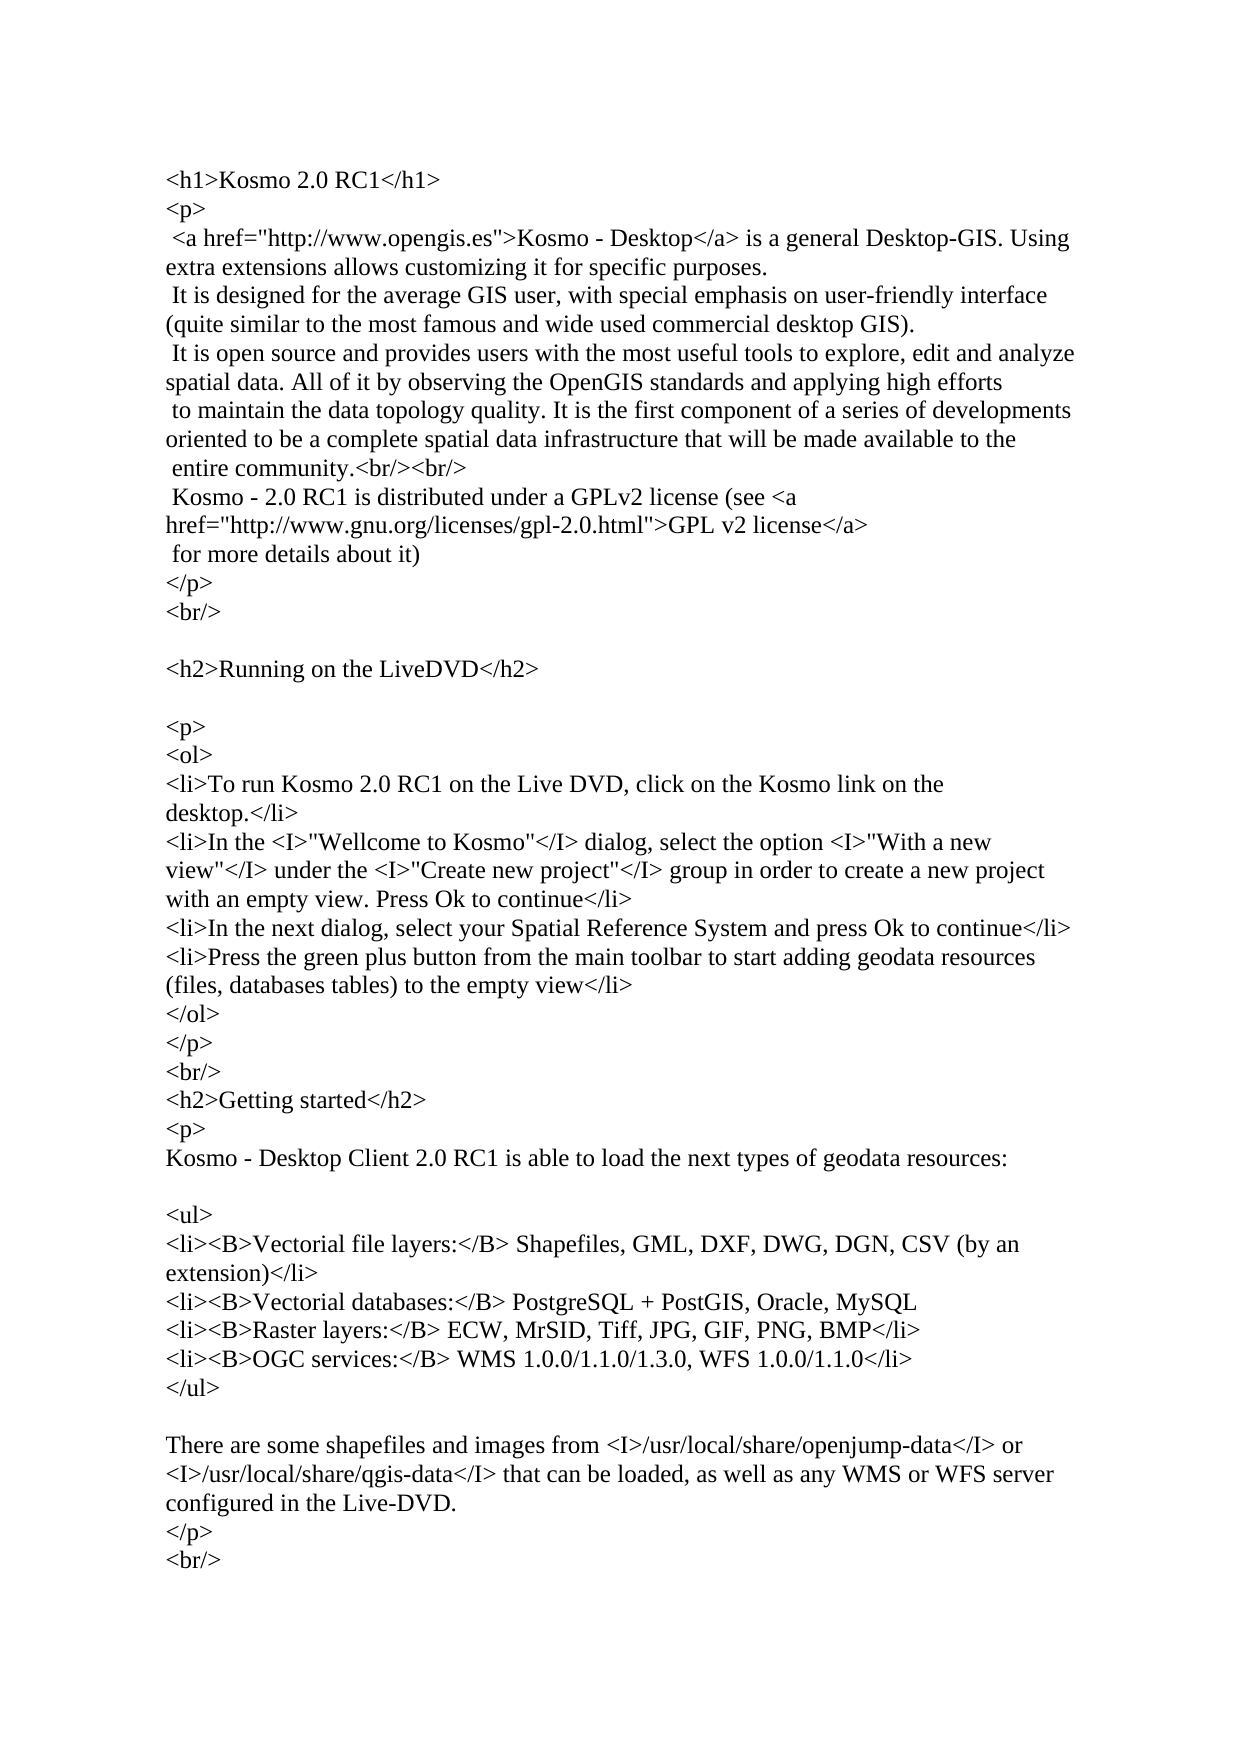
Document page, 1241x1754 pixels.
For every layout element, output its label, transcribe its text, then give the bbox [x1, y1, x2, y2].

text <li>In the next dialog, select your Spatial Reference System and press Ok to continue</li> [165, 913, 1075, 942]
text <br/> [165, 597, 1075, 625]
text Kosmo - Desktop Client 2.0 RC1 is able to load the next types of geodata resources: [165, 1143, 1075, 1172]
text </ul> [165, 1373, 1075, 1402]
text <p> [165, 1114, 1075, 1143]
text to maintain the data topology quality. It is the first component of a series of developments oriented to be a complete spatial data infrastructure that will be made available to the [165, 395, 1075, 453]
text for more details about it) [165, 539, 1075, 568]
text </p> [165, 568, 1075, 597]
text <li><B>Vectorial databases:</B> PostgreSQL + PostGIS, Oracle, MySQL [165, 1287, 1075, 1315]
text </p> [165, 1028, 1075, 1057]
text <br/> [165, 1545, 1075, 1574]
text It is open source and provides users with the most useful tools to explore, edit and analyze spatial data. All of it by observing the OpenGIS standards and applying high efforts [165, 338, 1075, 395]
text <li>To run Kosmo 2.0 RC1 on the Live DVD, click on the Kosmo link on the desktop.</li> [165, 769, 1075, 827]
text <h2>Getting started</h2> [165, 1085, 1075, 1114]
text <ul> [165, 1200, 1075, 1229]
text <h1>Kosmo 2.0 RC1</h1> [165, 165, 1075, 194]
text entire community.<br/><br/> [165, 453, 1075, 482]
text <li><B>Raster layers:</B> ECW, MrSID, Tiff, JPG, GIF, PNG, BMP</li> [165, 1315, 1075, 1344]
text <p> [165, 194, 1075, 223]
text <li>Press the green plus button from the main toolbar to start adding geodata resources (files, databases tables) to the empty view</li> [165, 942, 1075, 999]
text <li>In the <I>"Wellcome to Kosmo"</I> dialog, select the option <I>"With a new view"</I> under the <I>"Create new project"</I> group in order to create a new project [165, 827, 1075, 884]
text <br/> [165, 1057, 1075, 1085]
text It is designed for the average GIS user, with special emphasis on user-friendly interface (quite similar to the most famous and wide used commercial desktop GIS). [165, 280, 1075, 338]
text <p> [165, 712, 1075, 740]
text with an empty view. Press Ok to continue</li> [165, 884, 1075, 913]
text <ol> [165, 740, 1075, 769]
text There are some shapefiles and images from <I>/usr/local/share/openjump-data</I> or <I>/usr/local/share/qgis-data</I> that can be loaded, as well as any WMS or WFS server configured in the Live-DVD. [165, 1430, 1075, 1517]
text </p> [165, 1517, 1075, 1545]
text <h2>Running on the LiveDVD</h2> [165, 654, 1075, 683]
text <li><B>OGC services:</B> WMS 1.0.0/1.1.0/1.3.0, WFS 1.0.0/1.1.0</li> [165, 1344, 1075, 1373]
text <a href="http://www.opengis.es">Kosmo - Desktop</a> is a general Desktop-GIS. Using extra extensions allows customizing it for specific purposes. [165, 223, 1075, 280]
text </ol> [165, 999, 1075, 1028]
text <li><B>Vectorial file layers:</B> Shapefiles, GML, DXF, DWG, DGN, CSV (by an extension)</li> [165, 1229, 1075, 1287]
text Kosmo - 2.0 RC1 is distributed under a GPLv2 license (see <a href="http://www.gnu.org/licenses/gpl-2.0.html">GPL v2 license</a> [165, 482, 1075, 539]
